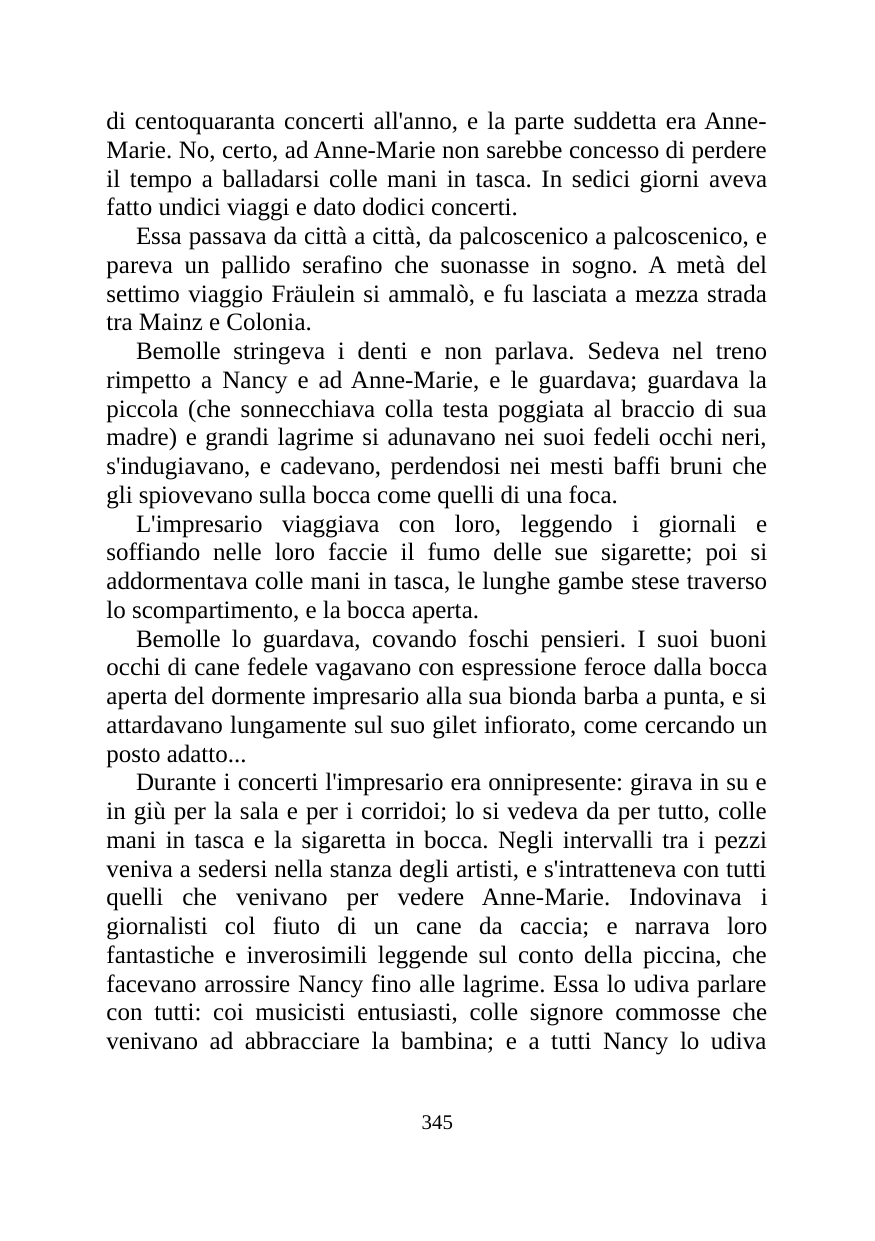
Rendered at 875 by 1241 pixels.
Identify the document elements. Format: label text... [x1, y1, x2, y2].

text Bemolle lo guardava, covando foschi pensieri. I suoi buoni occhi di cane fedele vagavano con espressione feroce dalla bocca aperta del dormente impresario alla sua bionda barba a punta, e si attardavano lungamente sul suo gilet infiorato, come cercando un posto adatto... [106, 624, 768, 767]
text Durante i concerti l'impresario era onnipresente: girava in su e in giù per la sala e per i corridoi; lo si vedeva da per tutto, colle mani in tasca e la sigaretta in bocca. Negli intervalli tra i pezzi veniva a sedersi nella stanza degli artisti, e s'intratteneva con tutti quelli che venivano per vedere Anne-Marie. Indovinava i giornalisti col fiuto di un cane da caccia; e narrava loro fantastiche e inverosimili leggende sul conto della piccina, che facevano arrossire Nancy fino alle lagrime. Essa lo udiva parlare con tutti: coi musicisti entusiasti, colle signore commosse che venivano ad abbracciare la bambina; e a tutti Nancy lo udiva [106, 767, 768, 1055]
text Bemolle stringeva i denti e non parlava. Sedeva nel treno rimpetto a Nancy e ad Anne-Marie, e le guardava; guardava la piccola (che sonnecchiava colla testa poggiata al braccio di sua madre) e grandi lagrime si adunavano nei suoi fedeli occhi neri, s'indugiavano, e cadevano, perdendosi nei mesti baffi bruni che gli spiovevano sulla bocca come quelli di una foca. [106, 336, 768, 509]
text di centoquaranta concerti all'anno, e la parte suddetta era Anne-Marie. No, certo, ad Anne-Marie non sarebbe concesso di perdere il tempo a balladarsi colle mani in tasca. In sedici giorni aveva fatto undici viaggi e dato dodici concerti. [106, 106, 768, 221]
text Essa passava da città a città, da palcoscenico a palcoscenico, e pareva un pallido serafino che suonasse in sogno. A metà del settimo viaggio Fräulein si ammalò, e fu lasciata a mezza strada tra Mainz e Colonia. [106, 221, 768, 336]
text L'impresario viaggiava con loro, leggendo i giornali e soffiando nelle loro faccie il fumo delle sue sigarette; poi si addormentava colle mani in tasca, le lunghe gambe stese traverso lo scompartimento, e la bocca aperta. [106, 509, 768, 624]
